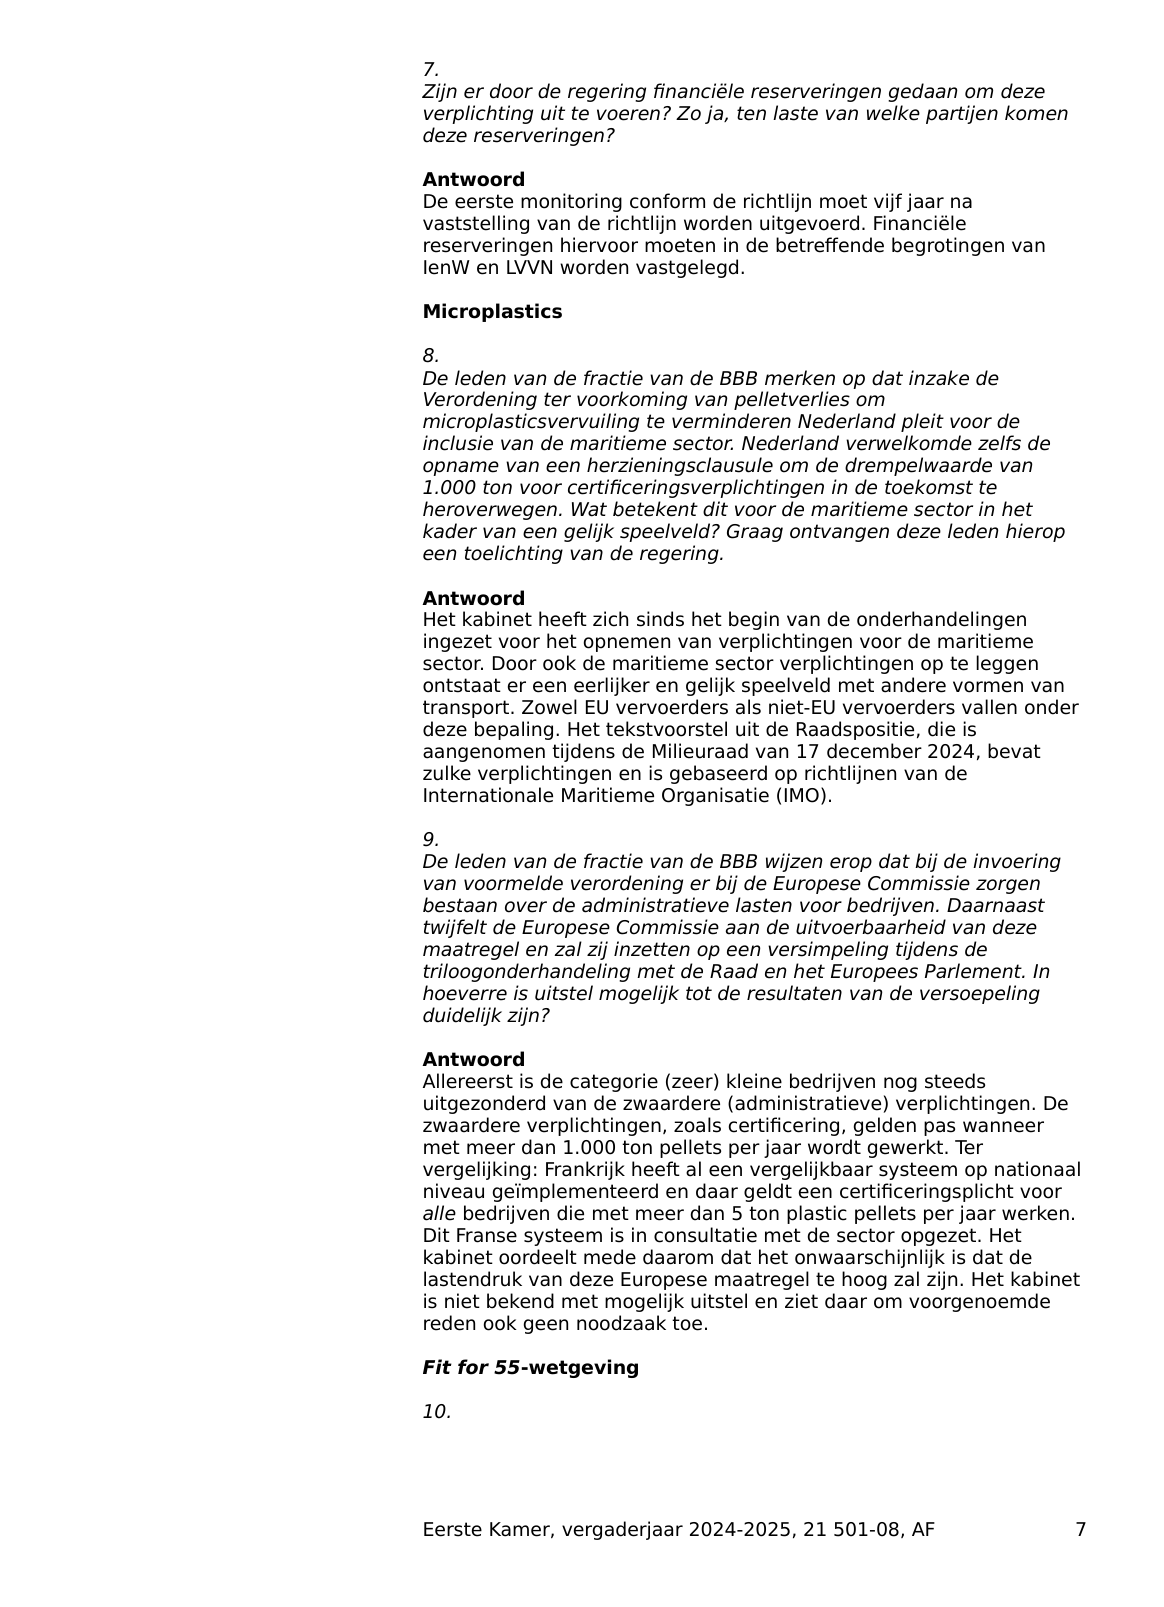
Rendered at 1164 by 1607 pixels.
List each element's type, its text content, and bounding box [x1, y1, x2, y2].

text 7. [422, 59, 1087, 81]
text De leden van de fractie van de BBB merken op dat inzake de Verordening ter voorkoming van pelletverlies om microplasticsvervuiling te verminderen Nederland pleit voor de inclusie van de maritieme sector. Nederland verwelkomde zelfs de opname van een herzieningsclausule om de drempelwaarde van 1.000 ton voor certificeringsverplichtingen in de toekomst te heroverwegen. Wat betekent dit voor de maritieme sector in het kader van een gelijk speelveld? Graag ontvangen deze leden hierop een toelichting van de regering. [422, 367, 1087, 565]
text Antwoord [422, 169, 1087, 191]
subtitle Fit for 55-wetgeving [422, 1357, 1087, 1379]
text Zijn er door de regering financiële reserveringen gedaan om deze verplichting uit te voeren? Zo ja, ten laste van welke partijen komen deze reserveringen? [422, 81, 1087, 147]
text De leden van de fractie van de BBB wijzen erop dat bij de invoering van voormelde verordening er bij de Europese Commissie zorgen bestaan over de administratieve lasten voor bedrijven. Daarnaast twijfelt de Europese Commissie aan de uitvoerbaarheid van deze maatregel en zal zij inzetten op een versimpeling tijdens de triloogonderhandeling met de Raad en het Europees Parlement. In hoeverre is uitstel mogelijk tot de resultaten van de versoepeling duidelijk zijn? [422, 851, 1087, 1027]
text Het kabinet heeft zich sinds het begin van de onderhandelingen ingezet voor het opnemen van verplichtingen voor de maritieme sector. Door ook de maritieme sector verplichtingen op te leggen ontstaat er een eerlijker en gelijk speelveld met andere vormen van transport. Zowel EU vervoerders als niet-EU vervoerders vallen onder deze bepaling. Het tekstvoorstel uit de Raadspositie, die is aangenomen tijdens de Milieuraad van 17 december 2024, bevat zulke verplichtingen en is gebaseerd op richtlijnen van de Internationale Maritieme Organisatie (IMO). [422, 609, 1087, 807]
text 8. [422, 345, 1087, 367]
text Allereerst is de categorie (zeer) kleine bedrijven nog steeds uitgezonderd van de zwaardere (administratieve) verplichtingen. De zwaardere verplichtingen, zoals certificering, gelden pas wanneer met meer dan 1.000 ton pellets per jaar wordt gewerkt. Ter vergelijking: Frankrijk heeft al een vergelijkbaar systeem op nationaal niveau geïmplementeerd en daar geldt een certificeringsplicht voor alle bedrijven die met meer dan 5 ton plastic pellets per jaar werken. Dit Franse systeem is in consultatie met de sector opgezet. Het kabinet oordeelt mede daarom dat het onwaarschijnlijk is dat de lastendruk van deze Europese maatregel te hoog zal zijn. Het kabinet is niet bekend met mogelijk uitstel en ziet daar om voorgenoemde reden ook geen noodzaak toe. [422, 1071, 1087, 1335]
text 9. [422, 829, 1087, 851]
text 10. [422, 1401, 1087, 1423]
text De eerste monitoring conform de richtlijn moet vijf jaar na vaststelling van de richtlijn worden uitgevoerd. Financiële reserveringen hiervoor moeten in de betreffende begrotingen van IenW en LVVN worden vastgelegd. [422, 191, 1087, 279]
text Antwoord [422, 1049, 1087, 1071]
subtitle Microplastics [422, 301, 1087, 323]
text Antwoord [422, 587, 1087, 609]
